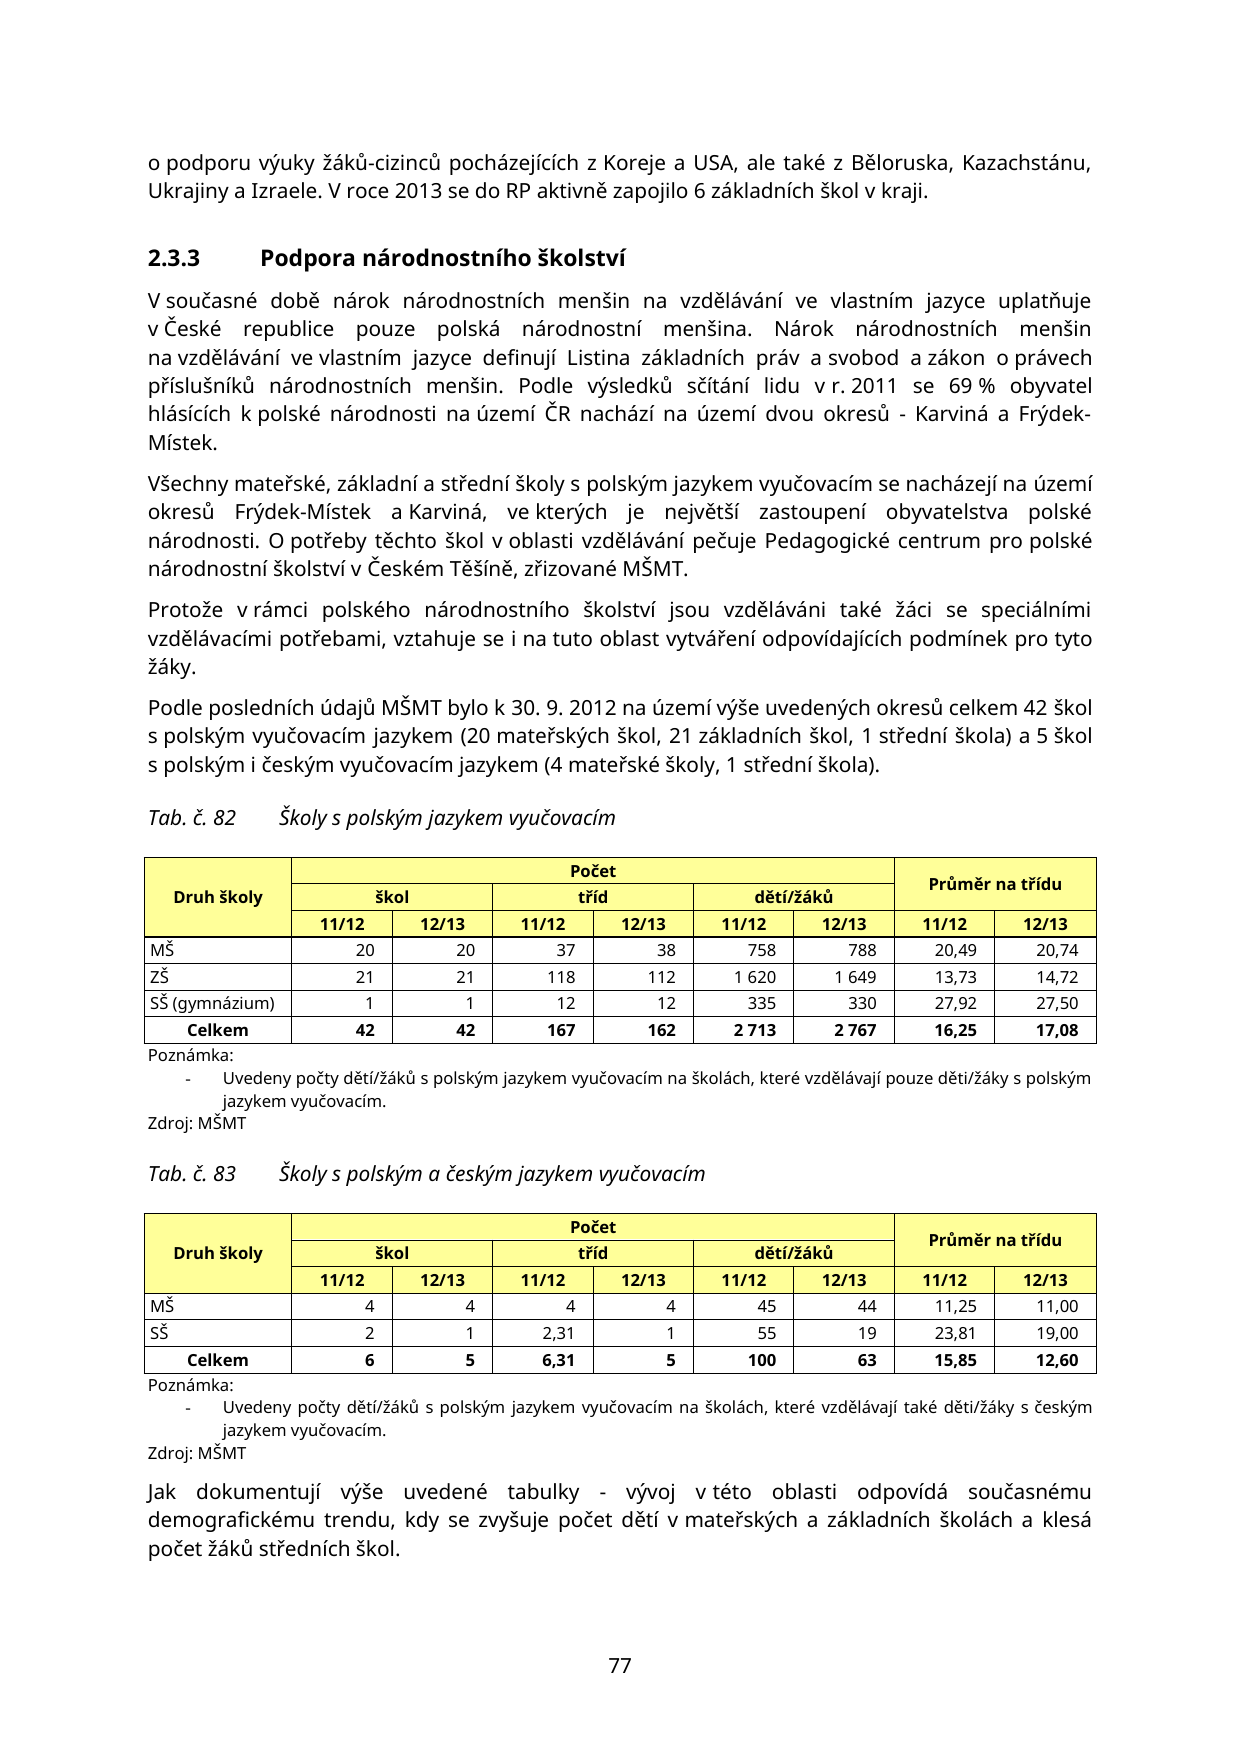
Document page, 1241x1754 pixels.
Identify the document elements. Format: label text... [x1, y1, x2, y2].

list Školy s polským a českým jazykem vyučovacím [148, 1159, 1092, 1188]
table_cell 12/13 [594, 911, 693, 936]
table_cell 27,50 [995, 991, 1096, 1016]
table_header Počet [292, 1214, 894, 1239]
table_cell dětí/žáků [694, 884, 894, 910]
table_cell 4 [292, 1294, 392, 1319]
table_header Průměr na třídu [895, 858, 1096, 910]
table_cell 11/12 [493, 1267, 593, 1293]
text Protože v rámci polského národnostního školství jsou vzděláváni také žáci se speciálními vzdělávacími potřebami, vztahuje se i na tuto oblast vytváření odpovídajících podmínek pro tyto žáky. [148, 595, 1092, 681]
list Školy s polským jazykem vyučovacím [148, 803, 1092, 832]
table_cell 14,72 [995, 964, 1096, 989]
list Uvedeny počty dětí/žáků s polským jazykem vyučovacím na školách, které vzdělávají pouze děti/žáky s polským jazykem vyučovacím. [185, 1066, 1092, 1112]
table_cell 167 [493, 1017, 593, 1043]
text Zdroj: MŠMT [148, 1112, 1092, 1134]
table_cell 2 [292, 1320, 392, 1346]
table_cell 11/12 [895, 911, 994, 936]
table_cell 11,00 [995, 1294, 1096, 1319]
table_cell 1 [393, 991, 492, 1016]
table_cell 11/12 [895, 1267, 994, 1293]
table_cell tříd [493, 884, 693, 910]
table_cell 5 [594, 1347, 693, 1372]
table_cell 100 [694, 1347, 793, 1372]
table_cell 11/12 [694, 911, 793, 936]
list Uvedeny počty dětí/žáků s polským jazykem vyučovacím na školách, které vzdělávají také děti/žáky s českým jazykem vyučovacím. [185, 1396, 1092, 1442]
table_cell 12/13 [393, 1267, 492, 1293]
table_cell 118 [493, 964, 593, 989]
table_cell 27,92 [895, 991, 994, 1016]
table_cell 6,31 [493, 1347, 593, 1372]
table_cell 37 [493, 938, 593, 963]
table_cell 21 [292, 964, 392, 989]
table_header Průměr na třídu [895, 1214, 1096, 1266]
table_cell 11/12 [292, 1267, 392, 1293]
table_cell 21 [393, 964, 492, 989]
table_cell 42 [292, 1017, 392, 1043]
table_cell 17,08 [995, 1017, 1096, 1043]
table_cell 6 [292, 1347, 392, 1372]
table_cell MŠ [145, 938, 291, 963]
table_cell 12/13 [393, 911, 492, 936]
table_cell MŠ [145, 1294, 291, 1319]
table_cell 42 [393, 1017, 492, 1043]
table_cell tříd [493, 1241, 693, 1266]
table_cell ZŠ [145, 964, 291, 989]
table_cell 12/13 [594, 1267, 693, 1293]
table_cell 12 [594, 991, 693, 1016]
table_cell 12/13 [995, 911, 1096, 936]
table_cell 19,00 [995, 1320, 1096, 1346]
table_cell 2 713 [694, 1017, 793, 1043]
table_cell 19 [794, 1320, 894, 1346]
table_cell 335 [694, 991, 793, 1016]
table_cell 55 [694, 1320, 793, 1346]
table_cell 38 [594, 938, 693, 963]
table_header Druh školy [145, 1214, 291, 1293]
text V současné době nárok národnostních menšin na vzdělávání ve vlastním jazyce uplatňuje v České republice pouze polská národnostní menšina. Nárok národnostních menšin na vzdělávání ve vlastním jazyce definují Listina základních práv a svobod a zákon o právech příslušníků národnostních menšin. Podle výsledků sčítání lidu v r. 2011 se 69 % obyvatel hlásících k polské národnosti na území ČR nachází na území dvou okresů - Karviná a Frýdek-Místek. [148, 286, 1092, 456]
text Všechny mateřské, základní a střední školy s polským jazykem vyučovacím se nacházejí na území okresů Frýdek-Místek a Karviná, ve kterých je největší zastoupení obyvatelstva polské národnosti. O potřeby těchto škol v oblasti vzdělávání pečuje Pedagogické centrum pro polské národnostní školství v Českém Těšíně, zřizované MŠMT. [148, 469, 1092, 583]
table_cell 1 620 [694, 964, 793, 989]
subtitle Podpora národnostního školství [148, 242, 1092, 273]
table_cell 1 649 [794, 964, 894, 989]
table_cell 12/13 [794, 911, 894, 936]
table_cell 162 [594, 1017, 693, 1043]
table_cell 12,60 [995, 1347, 1096, 1372]
table_cell škol [292, 884, 492, 910]
table_cell 11/12 [292, 911, 392, 936]
table_cell 44 [794, 1294, 894, 1319]
table_cell 330 [794, 991, 894, 1016]
table_cell 45 [694, 1294, 793, 1319]
text Zdroj: MŠMT [148, 1442, 1092, 1464]
table_cell 11/12 [694, 1267, 793, 1293]
table_cell 4 [594, 1294, 693, 1319]
table_cell 20 [393, 938, 492, 963]
table_cell 788 [794, 938, 894, 963]
table_cell 5 [393, 1347, 492, 1372]
table_cell 12/13 [995, 1267, 1096, 1293]
table_cell 112 [594, 964, 693, 989]
table_header Druh školy [145, 858, 291, 936]
text Poznámka: [148, 1044, 1092, 1066]
table_cell 20,74 [995, 938, 1096, 963]
text Jak dokumentují výše uvedené tabulky - vývoj v této oblasti odpovídá současnému demografickému trendu, kdy se zvyšuje počet dětí v mateřských a základních školách a klesá počet žáků středních škol. [148, 1477, 1092, 1562]
table_cell 13,73 [895, 964, 994, 989]
table_cell 63 [794, 1347, 894, 1372]
table_cell 12/13 [794, 1267, 894, 1293]
table_cell 12 [493, 991, 593, 1016]
table_cell 758 [694, 938, 793, 963]
table_cell 16,25 [895, 1017, 994, 1043]
table_cell Celkem [145, 1017, 291, 1043]
table_cell 11,25 [895, 1294, 994, 1319]
table_cell 4 [493, 1294, 593, 1319]
table_cell 23,81 [895, 1320, 994, 1346]
table_cell 1 [292, 991, 392, 1016]
table_cell 15,85 [895, 1347, 994, 1372]
table_cell 20,49 [895, 938, 994, 963]
text o podporu výuky žáků-cizinců pocházejících z Koreje a USA, ale také z Běloruska, Kazachstánu, Ukrajiny a Izraele. V roce 2013 se do RP aktivně zapojilo 6 základních škol v kraji. [148, 148, 1092, 204]
table_cell 2,31 [493, 1320, 593, 1346]
text Poznámka: [148, 1374, 1092, 1396]
table_cell 20 [292, 938, 392, 963]
text Podle posledních údajů MŠMT bylo k 30. 9. 2012 na území výše uvedených okresů celkem 42 škol s polským vyučovacím jazykem (20 mateřských škol, 21 základních škol, 1 střední škola) a 5 škol s polským i českým vyučovacím jazykem (4 mateřské školy, 1 střední škola). [148, 693, 1092, 778]
table_cell SŠ (gymnázium) [145, 991, 291, 1016]
table_cell 4 [393, 1294, 492, 1319]
table_cell SŠ [145, 1320, 291, 1346]
table_cell 2 767 [794, 1017, 894, 1043]
table_cell dětí/žáků [694, 1241, 894, 1266]
table_header Počet [292, 858, 894, 883]
table_cell 11/12 [493, 911, 593, 936]
table_cell 1 [393, 1320, 492, 1346]
table_cell 1 [594, 1320, 693, 1346]
table_cell škol [292, 1241, 492, 1266]
table_cell Celkem [145, 1347, 291, 1372]
